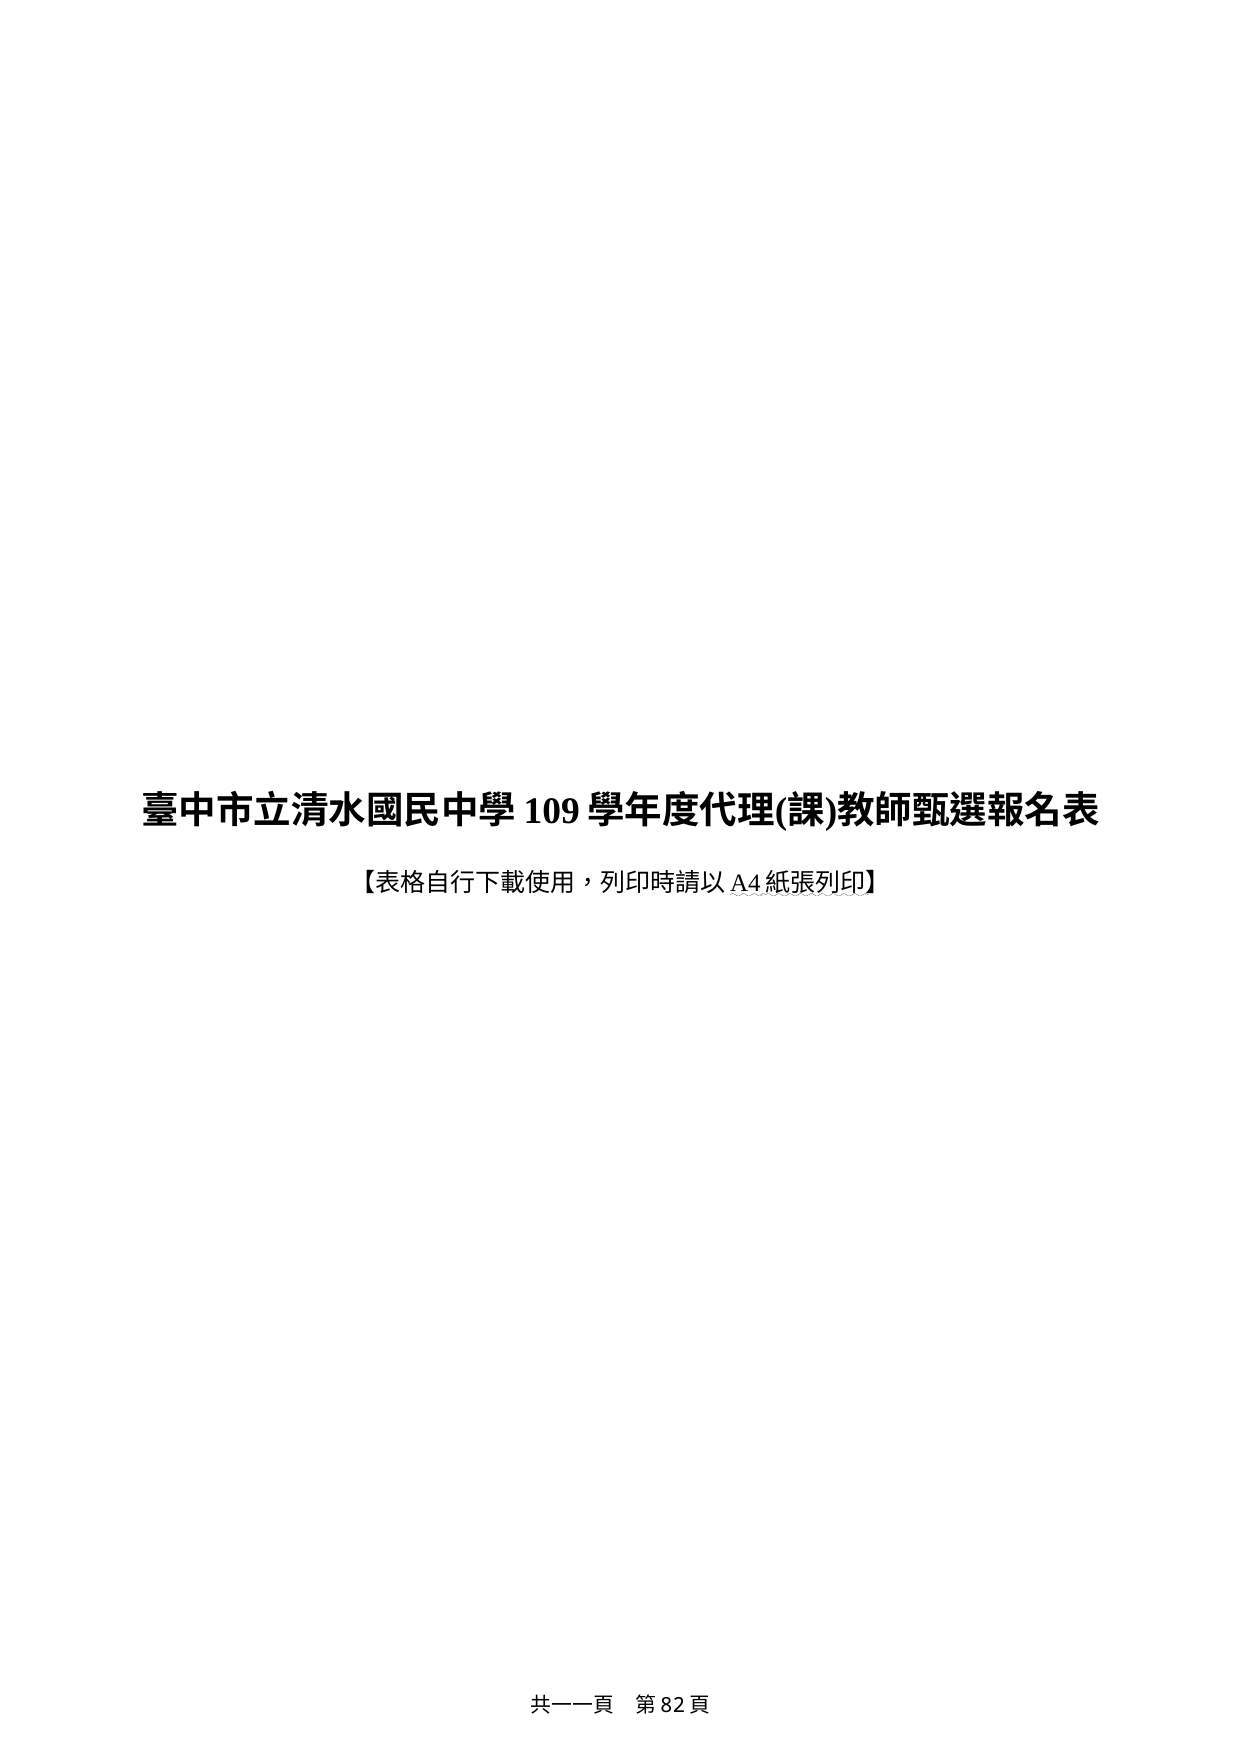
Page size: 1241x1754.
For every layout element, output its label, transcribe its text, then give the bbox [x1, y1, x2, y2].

text 【表格自行下載使用，列印時請以A4紙張列印】 [118, 863, 1122, 899]
text 臺中市立清水國民中學109學年度代理(課)教師甄選報名表 [118, 780, 1122, 834]
